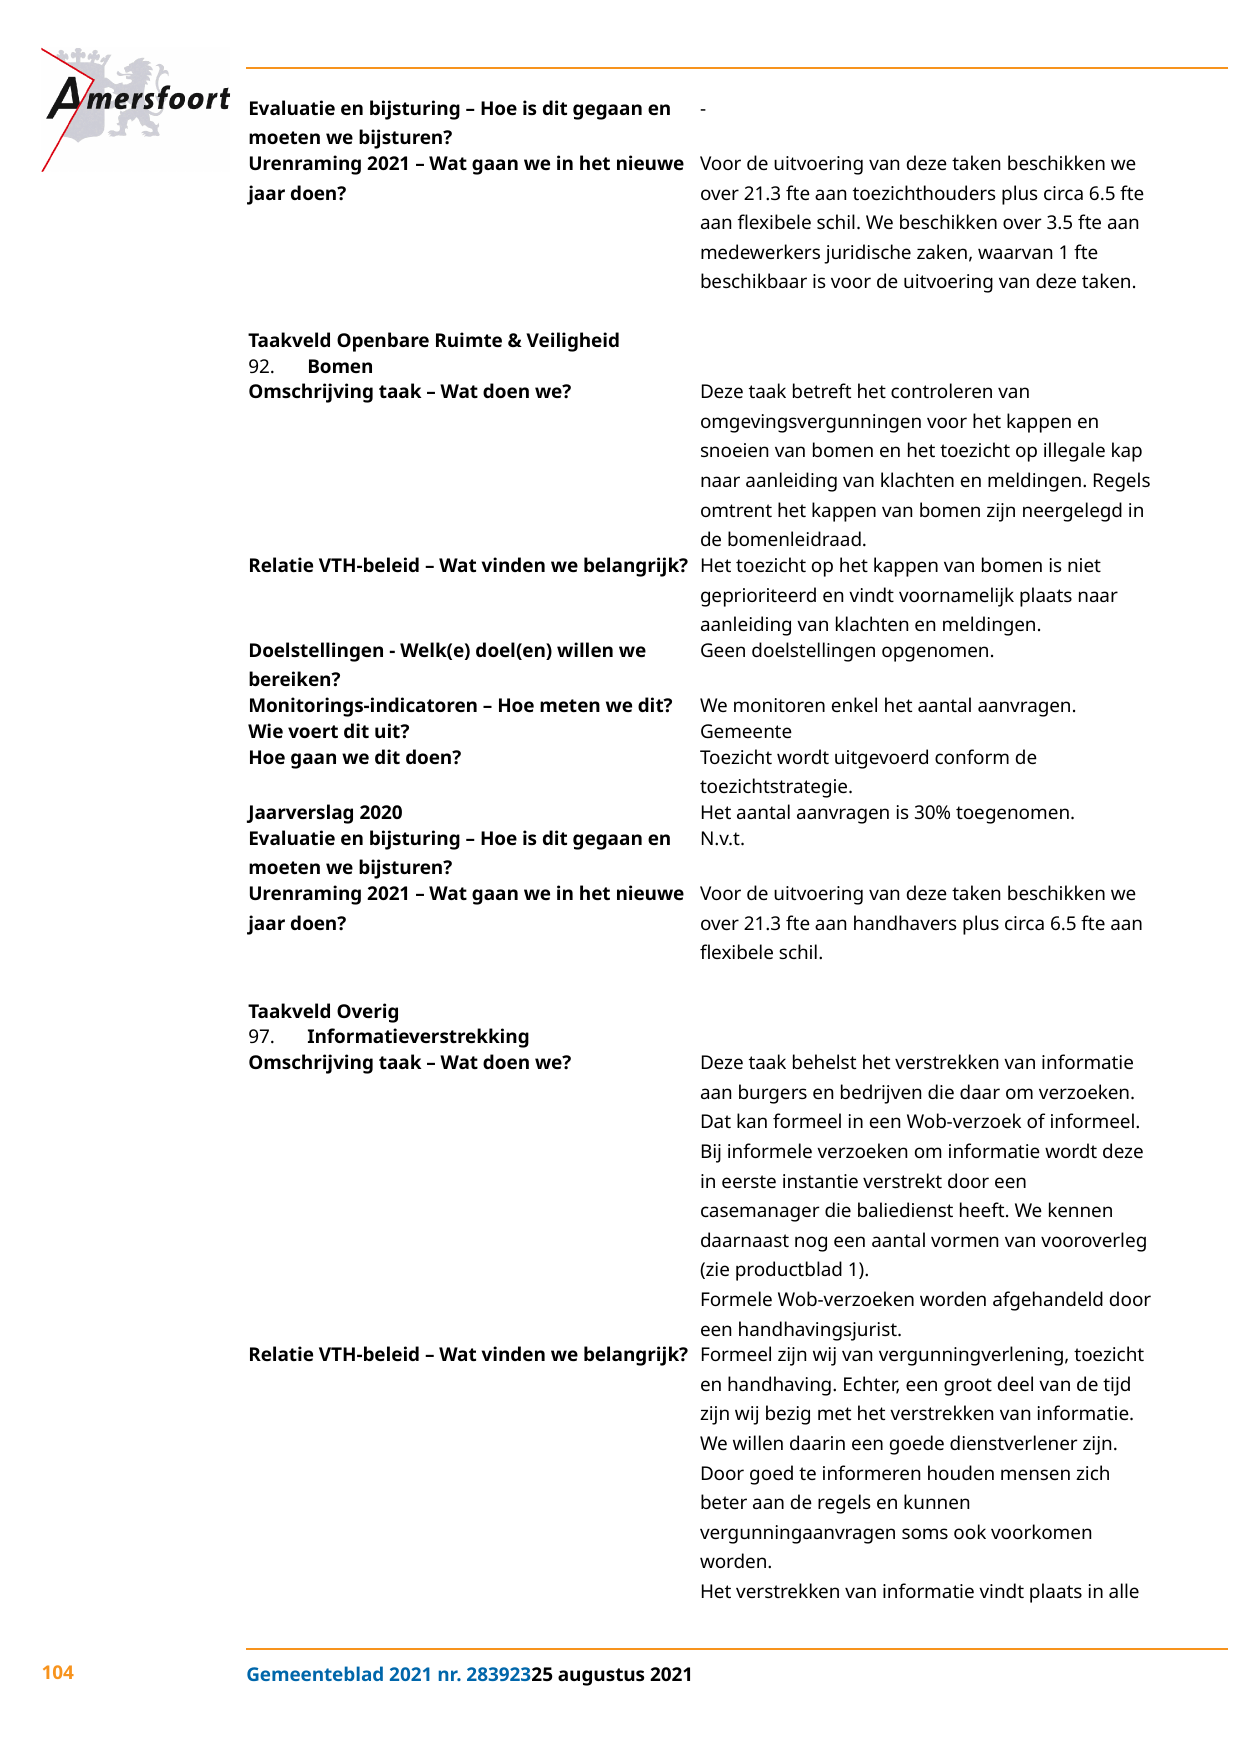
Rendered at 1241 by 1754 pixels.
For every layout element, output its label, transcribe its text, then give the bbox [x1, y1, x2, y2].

table_cell N.v.t. [700, 825, 1152, 880]
table_header Taakveld Openbare Ruimte & Veiligheid [248, 327, 1152, 353]
table_cell Voor de uitvoering van deze taken beschikken we over 21.3 fte aan handhavers plus circa 6.5 fte aan flexibele schil. [700, 880, 1152, 965]
table_cell Het toezicht op het kappen van bomen is niet geprioriteerd en vindt voornamelijk plaats naar aanleiding van klachten en meldingen. [700, 552, 1152, 637]
table_cell Wie voert dit uit? [248, 718, 700, 744]
table_cell Urenraming 2021 – Wat gaan we in het nieuwe jaar doen? [248, 880, 700, 965]
table_cell Het aantal aanvragen is 30% toegenomen. [700, 799, 1152, 825]
table_cell Toezicht wordt uitgevoerd conform de toezichtstrategie. [700, 744, 1152, 799]
table_cell Monitorings-indicatoren – Hoe meten we dit? [248, 693, 700, 718]
table_cell Geen doelstellingen opgenomen. [700, 637, 1152, 692]
table_cell We monitoren enkel het aantal aanvragen. [700, 693, 1152, 718]
table_cell Gemeente [700, 718, 1152, 744]
table_cell Relatie VTH-beleid – Wat vinden we belangrijk? [248, 552, 700, 637]
picture [41, 47, 231, 172]
table_cell Deze taak betreft het controleren van omgevingsvergunningen voor het kappen en snoeien van bomen en het toezicht op illegale kap naar aanleiding van klachten en meldingen. Regels omtrent het kappen van bomen zijn neergelegd in de bomenleidraad. [700, 379, 1152, 552]
table_cell Jaarverslag 2020 [248, 799, 700, 825]
table_cell - [700, 95, 1152, 150]
table_cell Omschrijving taak – Wat doen we? [248, 1050, 700, 1341]
table_cell Hoe gaan we dit doen? [248, 744, 700, 799]
table_cell Evaluatie en bijsturing – Hoe is dit gegaan en moeten we bijsturen? [248, 825, 700, 880]
table_cell Formeel zijn wij van vergunningverlening, toezicht en handhaving. Echter, een groot deel van de tijd zijn wij bezig met het verstrekken van informatie. We willen daarin een goede dienstverlener zijn. Door goed te informeren houden mensen zich beter aan de regels en kunnen vergunningaanvragen soms ook voorkomen worden. Het verstrekken van informatie vindt plaats in alle [700, 1341, 1152, 1604]
table_header Taakveld Overig [248, 998, 1152, 1024]
table_cell Deze taak behelst het verstrekken van informatie aan burgers en bedrijven die daar om verzoeken. Dat kan formeel in een Wob-verzoek of informeel. Bij informele verzoeken om informatie wordt deze in eerste instantie verstrekt door een casemanager die baliedienst heeft. We kennen daarnaast nog een aantal vormen van vooroverleg (zie productblad 1). Formele Wob-verzoeken worden afgehandeld door een handhavingsjurist. [700, 1050, 1152, 1341]
table_cell Omschrijving taak – Wat doen we? [248, 379, 700, 552]
table_cell Evaluatie en bijsturing – Hoe is dit gegaan en moeten we bijsturen? [248, 95, 700, 150]
table_cell Relatie VTH-beleid – Wat vinden we belangrijk? [248, 1341, 700, 1604]
table_cell Doelstellingen - Welk(e) doel(en) willen we bereiken? [248, 637, 700, 692]
table_cell Urenraming 2021 – Wat gaan we in het nieuwe jaar doen? [248, 150, 700, 294]
table_cell Voor de uitvoering van deze taken beschikken we over 21.3 fte aan toezichthouders plus circa 6.5 fte aan flexibele schil. We beschikken over 3.5 fte aan medewerkers juridische zaken, waarvan 1 fte beschikbaar is voor de uitvoering van deze taken. [700, 150, 1152, 294]
table_cell Bomen [248, 353, 1152, 378]
table_cell Informatieverstrekking [248, 1024, 1152, 1049]
